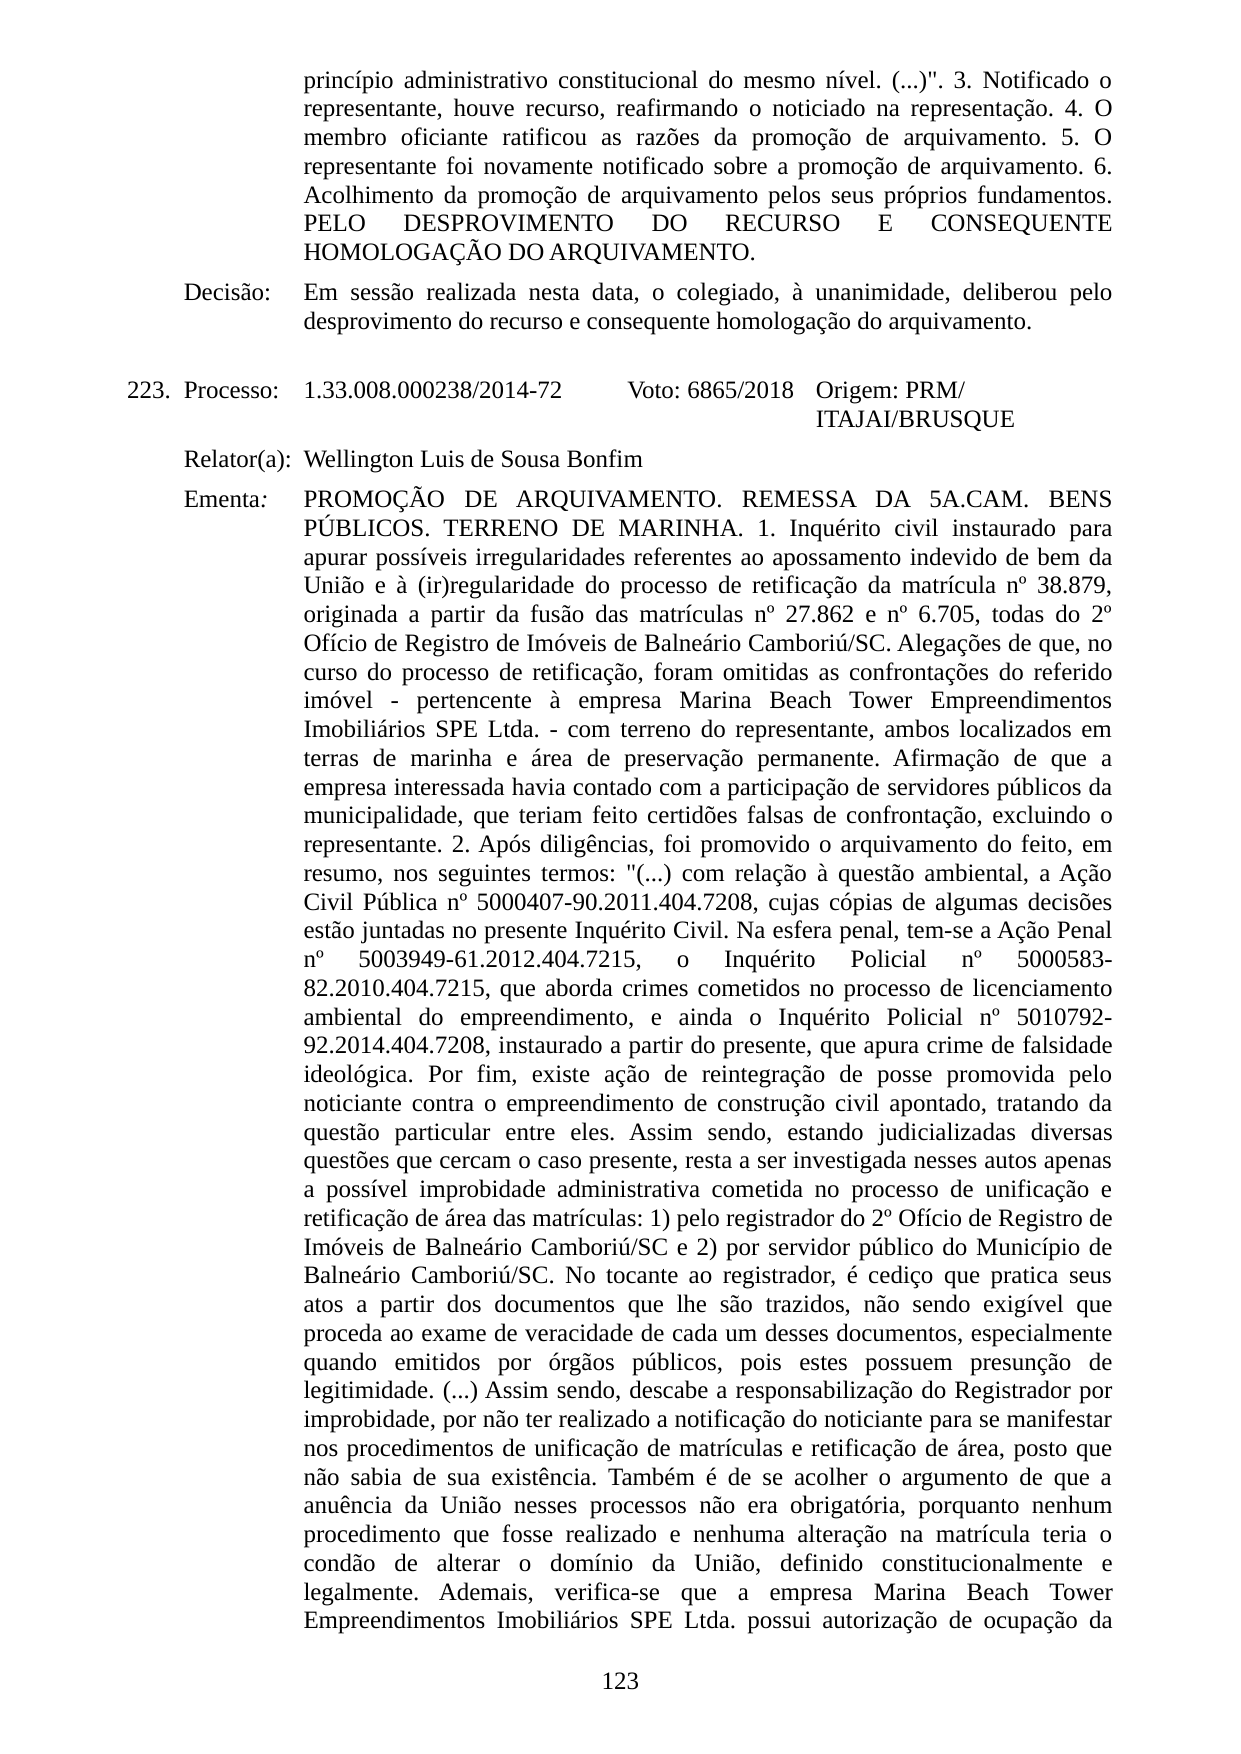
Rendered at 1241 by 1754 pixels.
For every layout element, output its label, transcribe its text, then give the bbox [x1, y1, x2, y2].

table_cell [121, 272, 178, 341]
table_cell princípio administrativo constitucional do mesmo nível. (...)". 3. Notificado o representante, houve recurso, reafirmando o noticiado na representação. 4. O membro oficiante ratificou as razões da promoção de arquivamento. 5. O representante foi novamente notificado sobre a promoção de arquivamento. 6. Acolhimento da promoção de arquivamento pelos seus próprios fundamentos. PELO DESPROVIMENTO DO RECURSO E CONSEQUENTE HOMOLOGAÇÃO DO ARQUIVAMENTO. [298, 59, 1119, 272]
table_cell Decisão: [178, 272, 298, 341]
table_header Voto: 6865/2018 [621, 370, 810, 438]
table_cell [121, 479, 178, 1640]
table_cell Ementa: [178, 479, 298, 1640]
table_cell PROMOÇÃO DE ARQUIVAMENTO. REMESSA DA 5A.CAM. BENS PÚBLICOS. TERRENO DE MARINHA. 1. Inquérito civil instaurado para apurar possíveis irregularidades referentes ao apossamento indevido de bem da União e à (ir)regularidade do processo de retificação da matrícula nº 38.879, originada a partir da fusão das matrículas nº 27.862 e nº 6.705, todas do 2º Ofício de Registro de Imóveis de Balneário Camboriú/SC. Alegações de que, no curso do processo de retificação, foram omitidas as confrontações do referido imóvel - pertencente à empresa Marina Beach Tower Empreendimentos Imobiliários SPE Ltda. - com terreno do representante, ambos localizados em terras de marinha e área de preservação permanente. Afirmação de que a empresa interessada havia contado com a participação de servidores públicos da municipalidade, que teriam feito certidões falsas de confrontação, excluindo o representante. 2. Após diligências, foi promovido o arquivamento do feito, em resumo, nos seguintes termos: "(...) com relação à questão ambiental, a Ação Civil Pública nº 5000407-90.2011.404.7208, cujas cópias de algumas decisões estão juntadas no presente Inquérito Civil. Na esfera penal, tem-se a Ação Penal nº 5003949-61.2012.404.7215, o Inquérito Policial nº 5000583-82.2010.404.7215, que aborda crimes cometidos no processo de licenciamento ambiental do empreendimento, e ainda o Inquérito Policial nº 5010792-92.2014.404.7208, instaurado a partir do presente, que apura crime de falsidade ideológica. Por fim, existe ação de reintegração de posse promovida pelo noticiante contra o empreendimento de construção civil apontado, tratando da questão particular entre eles. Assim sendo, estando judicializadas diversas questões que cercam o caso presente, resta a ser investigada nesses autos apenas a possível improbidade administrativa cometida no processo de unificação e retificação de área das matrículas: 1) pelo registrador do 2º Ofício de Registro de Imóveis de Balneário Camboriú/SC e 2) por servidor público do Município de Balneário Camboriú/SC. No tocante ao registrador, é cediço que pratica seus atos a partir dos documentos que lhe são trazidos, não sendo exigível que proceda ao exame de veracidade de cada um desses documentos, especialmente quando emitidos por órgãos públicos, pois estes possuem presunção de legitimidade. (...) Assim sendo, descabe a responsabilização do Registrador por improbidade, por não ter realizado a notificação do noticiante para se manifestar nos procedimentos de unificação de matrículas e retificação de área, posto que não sabia de sua existência. Também é de se acolher o argumento de que a anuência da União nesses processos não era obrigatória, porquanto nenhum procedimento que fosse realizado e nenhuma alteração na matrícula teria o condão de alterar o domínio da União, definido constitucionalmente e legalmente. Ademais, verifica-se que a empresa Marina Beach Tower Empreendimentos Imobiliários SPE Ltda. possui autorização de ocupação da [298, 479, 1119, 1640]
table_header 223. [121, 370, 178, 438]
table_cell Em sessão realizada nesta data, o colegiado, à unanimidade, deliberou pelo desprovimento do recurso e consequente homologação do arquivamento. [298, 272, 1119, 341]
table_cell Wellington Luis de Sousa Bonfim [298, 439, 1119, 479]
table_cell Relator(a): [178, 439, 298, 479]
table_cell [121, 439, 178, 479]
table_header Origem: PRM/ ITAJAI/BRUSQUE [810, 370, 1119, 438]
table_header 1.33.008.000238/2014-72 [298, 370, 621, 438]
table_cell [178, 59, 298, 272]
table_header Processo: [178, 370, 298, 438]
table_cell [121, 59, 178, 272]
